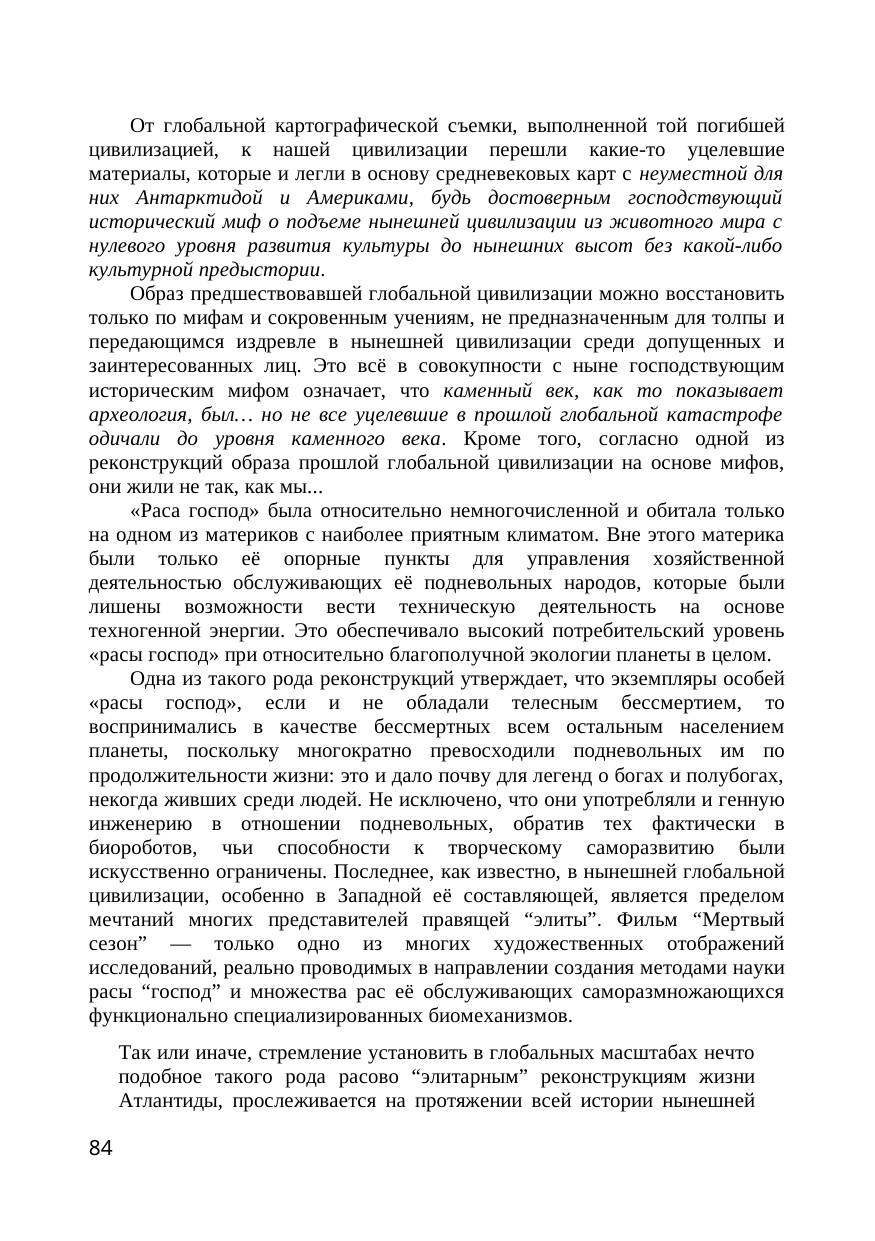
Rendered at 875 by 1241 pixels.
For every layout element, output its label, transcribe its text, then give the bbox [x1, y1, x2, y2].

text Так или иначе, стремление установить в глобальных масштабах нечто подобное такого рода расово “элитарным” реконструкциям жизни Атлантиды, прослеживается на протяжении всей истории нынешней [118, 1039, 756, 1112]
text Образ предшествовавшей глобальной цивилизации можно восстановить только по мифам и сокровенным учениям, не предназначенным для толпы и передающимся издревле в нынешней цивилизации среди допущенных и заинтересованных лиц. Это всё в совокупности с ныне господствующим историческим мифом означает, что каменный век, как то показывает археология, был… но не все уцелевшие в прошлой глобальной катастрофе одичали до уровня каменного века. Кроме того, согласно одной из реконструкций образа прошлой глобальной цивилизации на основе мифов, они жили не так, как мы... [89, 281, 785, 498]
text Одна из такого рода реконструкций утверждает, что экземпляры особей «расы господ», если и не обладали телесным бессмертием, то воспринимались в качестве бессмертных всем остальным населением планеты, поскольку многократно превосходили подневольных им по продолжительности жизни: это и дало почву для легенд о богах и полубогах, некогда живших среди людей. Не исключено, что они употребляли и генную инженерию в отношении подневольных, обратив тех фактически в биороботов, чьи способности к творческому саморазвитию были искусственно ограничены. Последнее, как известно, в нынешней глобальной цивилизации, особенно в Западной её составляющей, является пределом мечтаний многих представителей правящей “элиты”. Фильм “Мертвый сезон” — только одно из многих художественных отображений исследований, реально проводимых в направлении создания методами науки расы “господ” и множества рас её обслуживающих саморазмножающихся функционально специализированных биомеханизмов. [89, 666, 785, 1027]
text «Раса господ» была относительно немногочисленной и обитала только на одном из материков с наиболее приятным климатом. Вне этого материка были только её опорные пункты для управления хозяйственной деятельностью обслуживающих её подневольных народов, которые были лишены возможности вести техническую деятельность на основе техногенной энергии. Это обеспечивало высокий потребительский уровень «расы господ» при относительно благополучной экологии планеты в целом. [89, 498, 785, 666]
text От глобальной картографической съемки, выполненной той погибшей цивилизацией, к нашей цивилизации перешли какие-то уцелевшие материалы, которые и легли в основу средневековых карт с неуместной для них Антарктидой и Америками, будь достоверным господствующий исторический миф о подъеме нынешней цивилизации из животного мира с нулевого уровня развития культуры до нынешних высот без какой-либо культурной предыстории. [89, 113, 785, 281]
